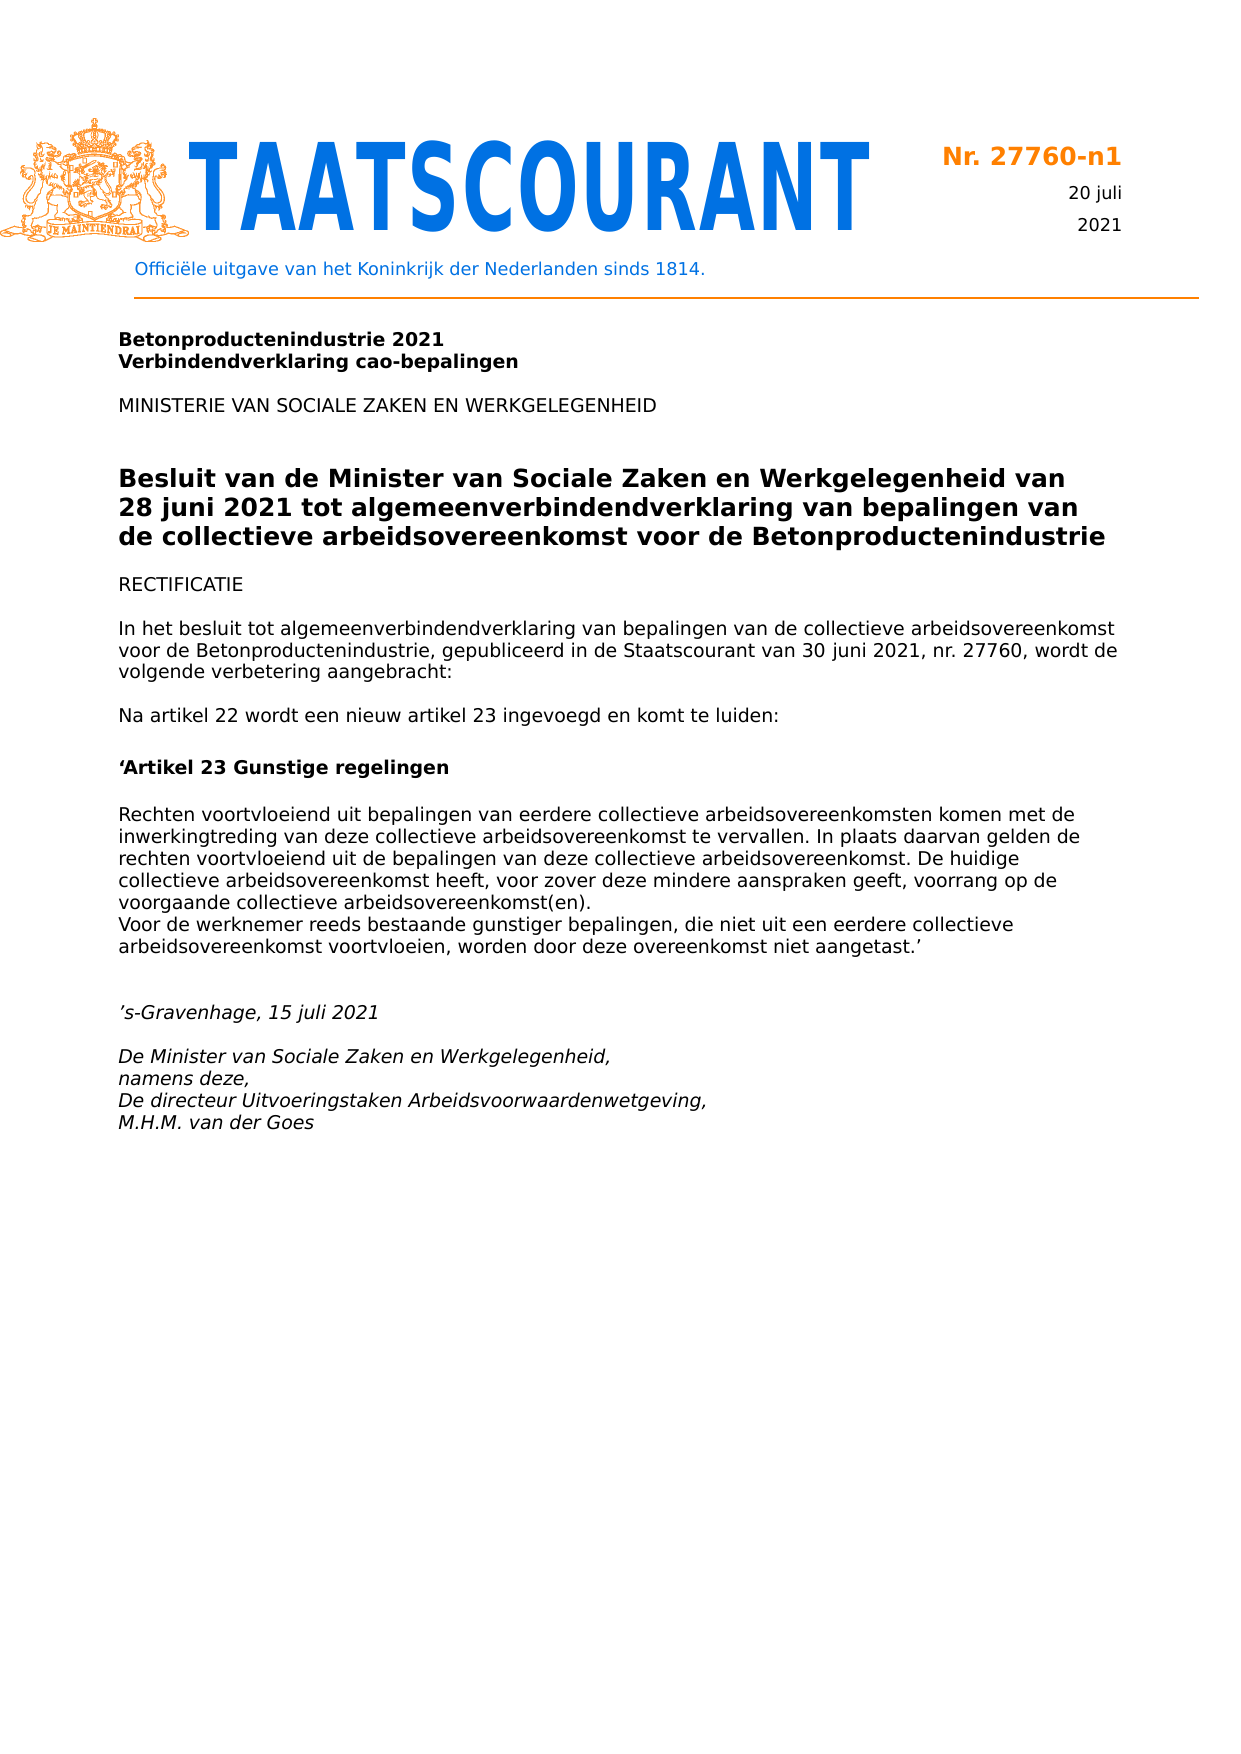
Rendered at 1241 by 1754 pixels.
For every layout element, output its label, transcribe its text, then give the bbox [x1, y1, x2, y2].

subtitle Besluit van de Minister van Sociale Zaken en Werkgelegenheid van 28 juni 2021 tot algemeenverbindendverklaring van bepalingen van de collectieve arbeidsovereenkomst voor de Betonproductenindustrie [118, 464, 1122, 552]
text ’s-Gravenhage, 15 juli 2021 [118, 1002, 1122, 1024]
picture [0, 118, 189, 242]
table_header [0, 242, 134, 297]
table_header STAATSCOURANT [134, 118, 939, 259]
subtitle ‘Artikel 23 Gunstige regelingen [118, 757, 1122, 779]
text RECTIFICATIE [118, 574, 1122, 596]
text Verbindendverklaring cao-bepalingen [118, 351, 1122, 373]
text Voor de werknemer reeds bestaande gunstiger bepalingen, die niet uit een eerdere collectieve arbeidsovereenkomst voortvloeien, worden door deze overeenkomst niet aangetast.’ [118, 914, 1122, 958]
text De Minister van Sociale Zaken en Werkgelegenheid, namens deze, De directeur Uitvoeringstaken Arbeidsvoorwaardenwetgeving, M.H.M. van der Goes [118, 1046, 1122, 1134]
text Na artikel 22 wordt een nieuw artikel 23 ingevoegd en komt te luiden: [118, 705, 1122, 727]
text In het besluit tot algemeenverbindendverklaring van bepalingen van de collectieve arbeidsovereenkomst voor de Betonproductenindustrie, gepubliceerd in de Staatscourant van 30 juni 2021, nr. 27760, wordt de volgende verbetering aangebracht: [118, 617, 1122, 683]
table_header Nr. 27760-n1 [939, 118, 1199, 177]
table_cell 2021 [939, 209, 1199, 259]
table_cell Officiële uitgave van het Koninkrijk der Nederlanden sinds 1814. [134, 259, 1199, 297]
table_cell 20 juli [939, 177, 1199, 209]
text Rechten voortvloeiend uit bepalingen van eerdere collectieve arbeidsovereenkomsten komen met de inwerkingtreding van deze collectieve arbeidsovereenkomst te vervallen. In plaats daarvan gelden de rechten voortvloeiend uit de bepalingen van deze collectieve arbeidsovereenkomst. De huidige collectieve arbeidsovereenkomst heeft, voor zover deze mindere aanspraken geeft, voorrang op de voorgaande collectieve arbeidsovereenkomst(en). [118, 804, 1122, 914]
text MINISTERIE VAN SOCIALE ZAKEN EN WERKGELEGENHEID [118, 395, 1122, 417]
text Betonproductenindustrie 2021 [118, 329, 1122, 351]
